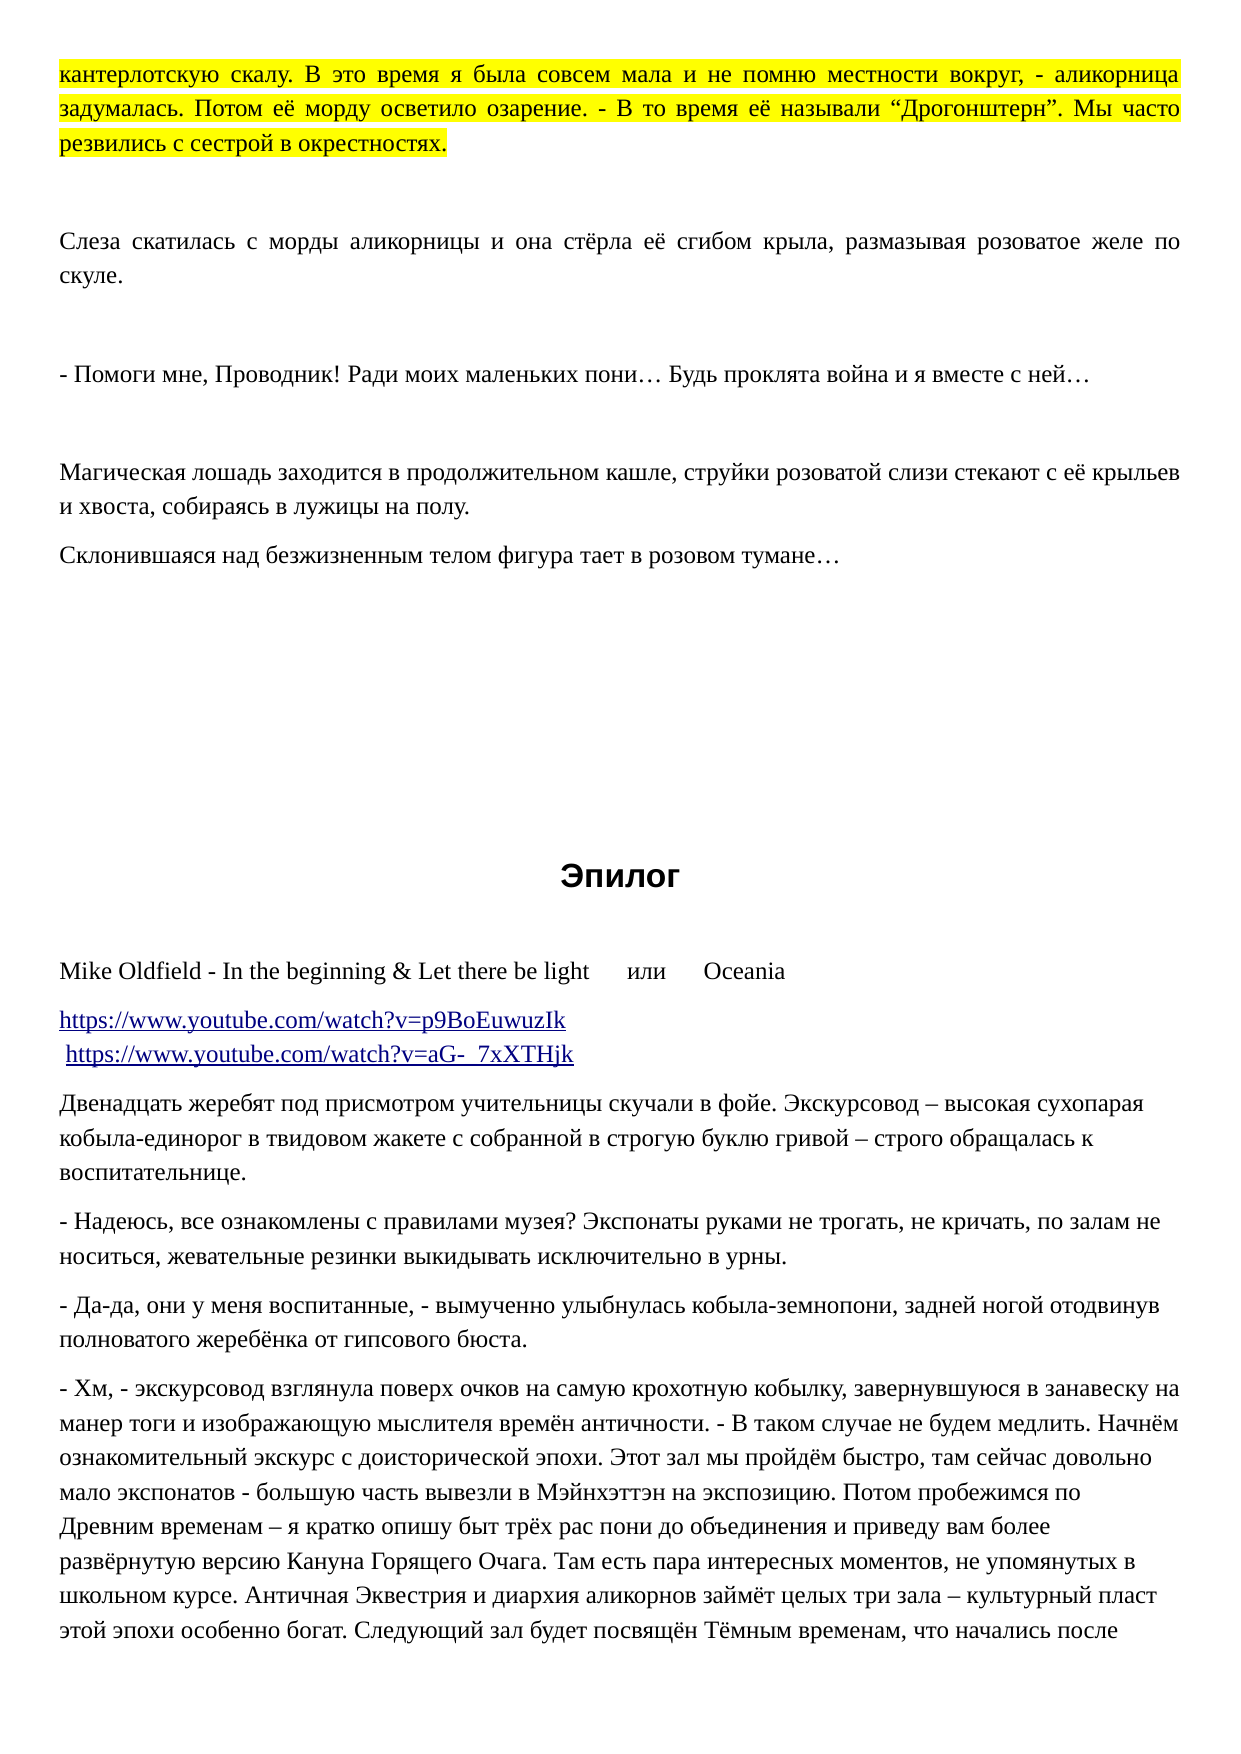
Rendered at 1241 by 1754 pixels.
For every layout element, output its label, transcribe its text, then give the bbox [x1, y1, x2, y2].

text Двенадцать жеребят под присмотром учительницы скучали в фойе. Экскурсовод – высокая сухопарая кобыла-единорог в твидовом жакете c собранной в строгую буклю гривой – строго обращалась к воспитательнице. [59, 1088, 1181, 1186]
text Слеза скатилась с морды аликорницы и она стёрла её сгибом крыла, размазывая розоватое желе по скуле. [59, 226, 1181, 289]
subtitle Эпилог [59, 856, 1181, 894]
text - Надеюсь, все ознакомлены с правилами музея? Экспонаты руками не трогать, не кричать, по залам не носиться, жевательные резинки выкидывать исключительно в урны. [59, 1206, 1181, 1270]
text https://www.youtube.com/watch?v=p9BoEuwuzIk https://www.youtube.com/watch?v=aG-_7xXTHjk [59, 1005, 1181, 1068]
text Магическая лошадь заходится в продолжительном кашле, струйки розоватой слизи стекают с её крыльев и хвоста, собираясь в лужицы на полу. [59, 457, 1181, 520]
text Mike Oldfield - In the beginning & Let there be light или Oceania [59, 956, 1181, 984]
text - Хм, - экскурсовод взглянула поверх очков на самую крохотную кобылку, завернувшуюся в занавеску на манер тоги и изображающую мыслителя времён античности. - В таком случае не будем медлить. Начнём ознакомительный экскурс с доисторической эпохи. Этот зал мы пройдём быстро, там сейчас довольно мало экспонатов - большую часть вывезли в Мэйнхэттэн на экспозицию. Потом пробежимся по Древним временам – я кратко опишу быт трёх рас пони до объединения и приведу вам более развёрнутую версию Кануна Горящего Очага. Там есть пара интересных моментов, не упомянутых в школьном курсе. Античная Эквестрия и диархия аликорнов займёт целых три зала – культурный пласт этой эпохи особенно богат. Следующий зал будет посвящён Тёмным временам, что начались после [59, 1373, 1181, 1644]
text - Помоги мне, Проводник! Ради моих маленьких пони… Будь проклята война и я вместе с ней… [59, 359, 1181, 387]
text - Да-да, они у меня воспитанные, - вымученно улыбнулась кобыла-земнопони, задней ногой отодвинув полноватого жеребёнка от гипсового бюста. [59, 1290, 1181, 1353]
text Склонившаяся над безжизненным телом фигура тает в розовом тумане… [59, 540, 1181, 569]
text кантерлотскую скалу. В это время я была совсем мала и не помню местности вокруг, - аликорница задумалась. Потом её морду осветило озарение. - В то время её называли “Дрогонштерн”. Мы часто резвились с сестрой в окрестностях. [59, 59, 1181, 157]
